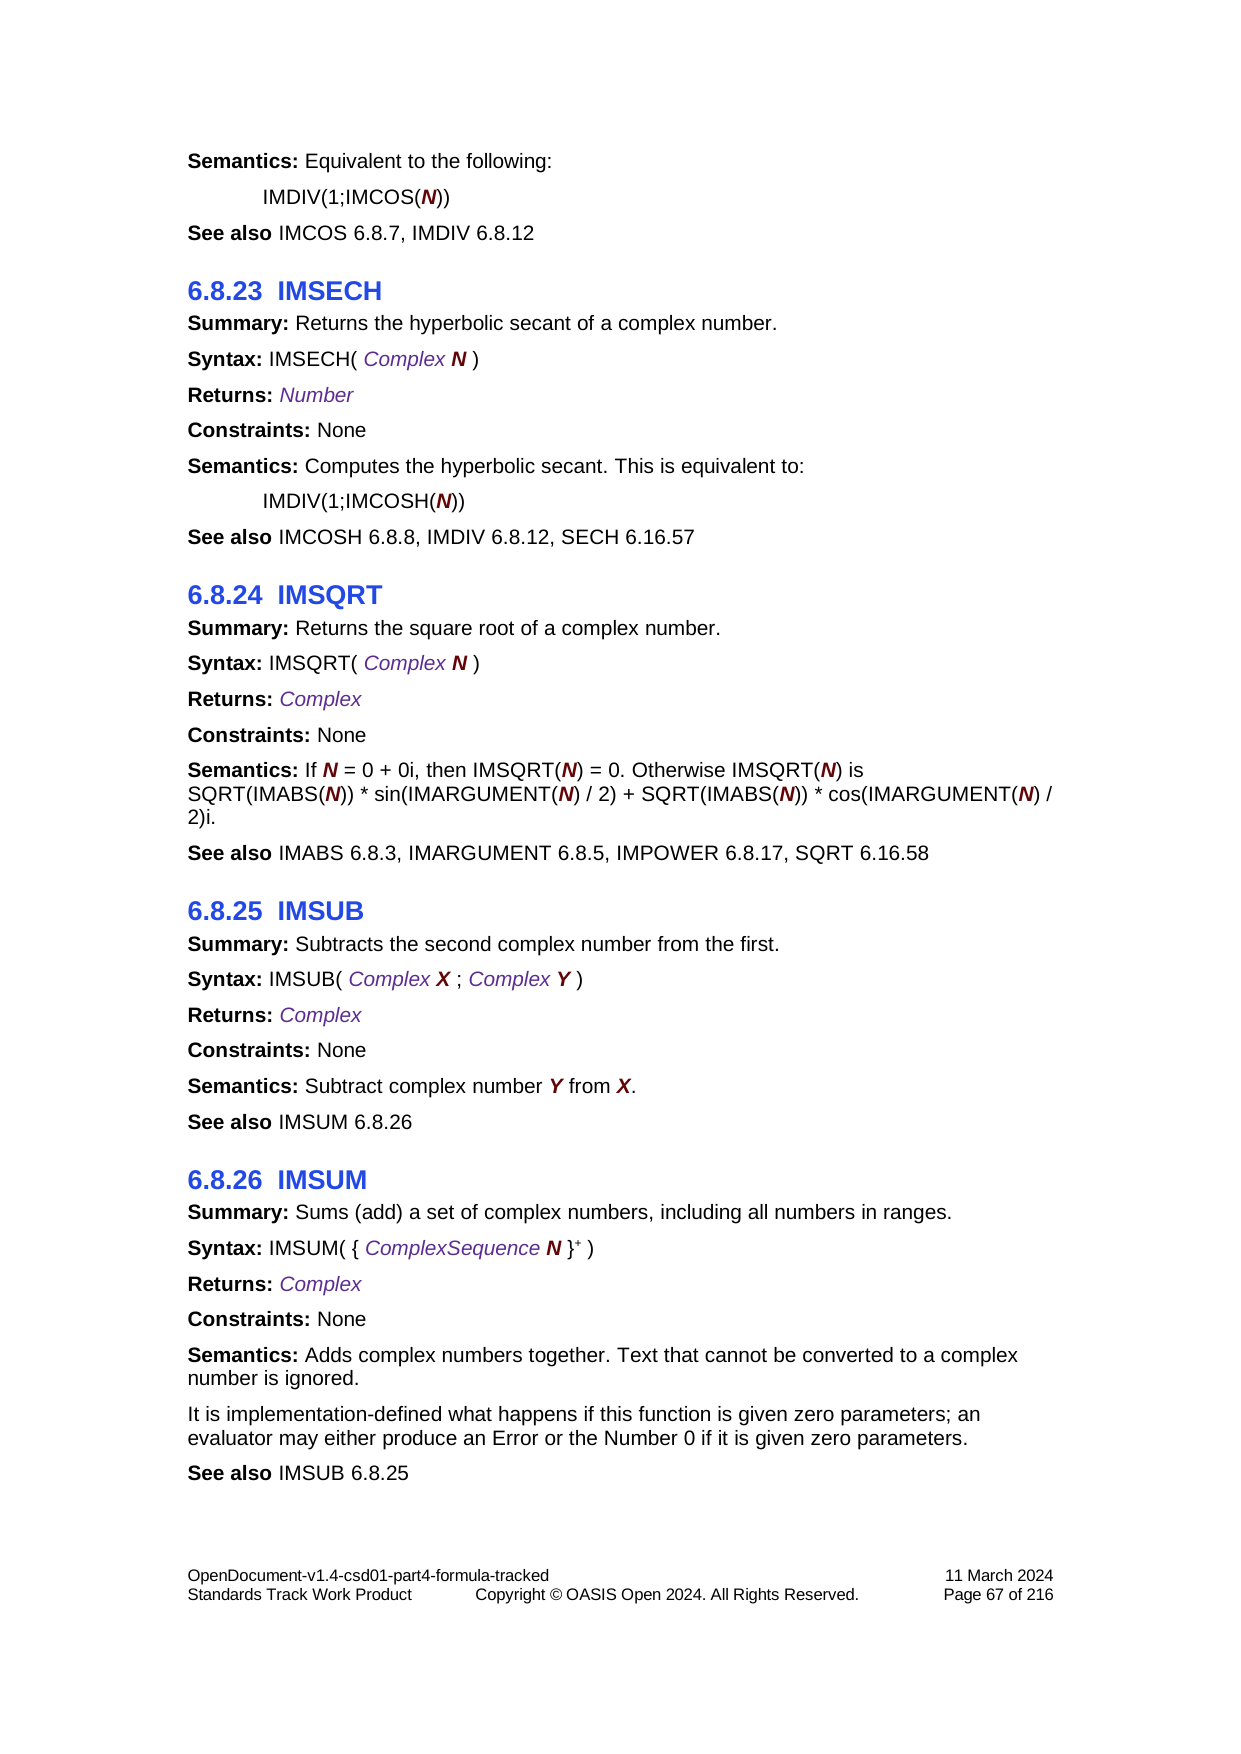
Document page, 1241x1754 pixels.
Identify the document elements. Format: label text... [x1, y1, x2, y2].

text Syntax: IMSUM( { ComplexSequence N }+ ) [187, 1236, 1053, 1260]
text Semantics: Computes the hyperbolic secant. This is equivalent to: [187, 454, 1053, 478]
text Constraints: None [187, 1039, 1053, 1062]
text Constraints: None [187, 1308, 1053, 1331]
subtitle IMSQRT [187, 580, 1053, 610]
text IMDIV(1;IMCOS(N)) [187, 186, 1053, 209]
text Returns: Complex [187, 687, 1053, 711]
text See also IMSUB 6.8.25 [187, 1462, 1053, 1485]
text Syntax: IMSUB( Complex X ; Complex Y ) [187, 968, 1053, 991]
text Semantics: Adds complex numbers together. Text that cannot be converted to a complex number is ignored. [187, 1343, 1053, 1390]
text It is implementation-defined what happens if this function is given zero parameters; an evaluator may either produce an Error or the Number 0 if it is given zero parameters. [187, 1402, 1053, 1449]
text Semantics: If N = 0 + 0i, then IMSQRT(N) = 0. Otherwise IMSQRT(N) is SQRT(IMABS(N)) * sin(IMARGUMENT(N) / 2) + SQRT(IMABS(N)) * cos(IMARGUMENT(N) / 2)i. [187, 759, 1053, 829]
text Summary: Subtracts the second complex number from the first. [187, 932, 1053, 956]
text Constraints: None [187, 419, 1053, 442]
text See also IMCOSH 6.8.8, IMDIV 6.8.12, SECH 6.16.57 [187, 526, 1053, 549]
text Constraints: None [187, 723, 1053, 747]
text IMDIV(1;IMCOSH(N)) [187, 490, 1053, 513]
text Returns: Complex [187, 1272, 1053, 1296]
text Syntax: IMSECH( Complex N ) [187, 347, 1053, 371]
text Semantics: Subtract complex number Y from X. [187, 1074, 1053, 1098]
subtitle IMSUM [187, 1165, 1053, 1195]
subtitle IMSUB [187, 896, 1053, 926]
text See also IMCOS 6.8.7, IMDIV 6.8.12 [187, 221, 1053, 245]
text See also IMSUM 6.8.26 [187, 1110, 1053, 1134]
text Returns: Complex [187, 1003, 1053, 1027]
text Syntax: IMSQRT( Complex N ) [187, 652, 1053, 675]
text See also IMABS 6.8.3, IMARGUMENT 6.8.5, IMPOWER 6.8.17, SQRT 6.16.58 [187, 841, 1053, 865]
subtitle IMSECH [187, 276, 1053, 306]
text Summary: Returns the hyperbolic secant of a complex number. [187, 312, 1053, 335]
text Summary: Sums (add) a set of complex numbers, including all numbers in ranges. [187, 1201, 1053, 1224]
text Returns: Number [187, 383, 1053, 407]
text Summary: Returns the square root of a complex number. [187, 616, 1053, 640]
text Semantics: Equivalent to the following: [187, 150, 1053, 173]
